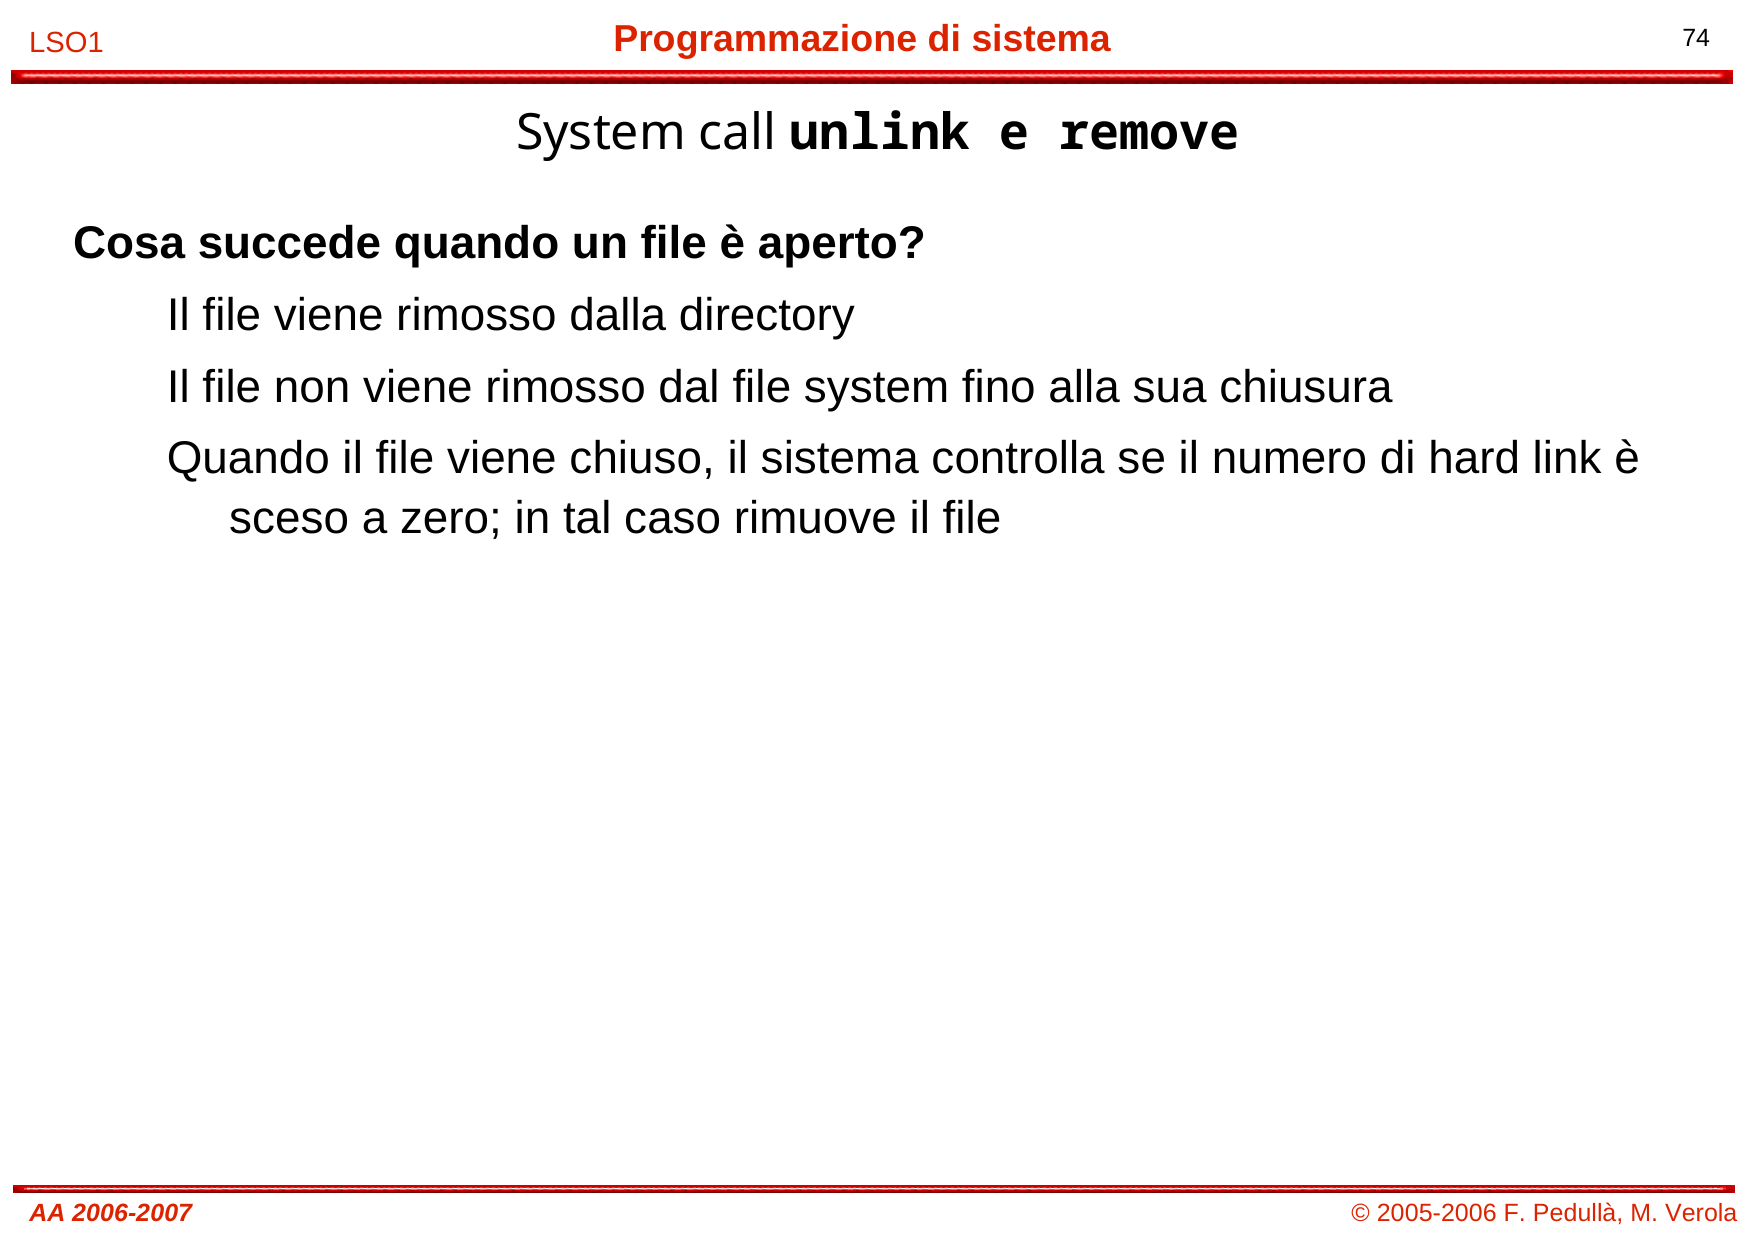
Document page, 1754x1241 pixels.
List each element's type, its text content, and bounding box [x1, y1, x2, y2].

title System call unlink e remove [468, 84, 1288, 180]
picture [11, 70, 1733, 84]
list Cosa succede quando un file è aperto? Il file viene rimosso dalla directory Il file non viene rimosso dal file system fino alla sua chiusura Quando il file viene chiuso, il sistema controlla se il numero di hard link è sceso a zero; in tal caso rimuove il file [58, 206, 1696, 687]
picture [13, 1185, 1735, 1193]
